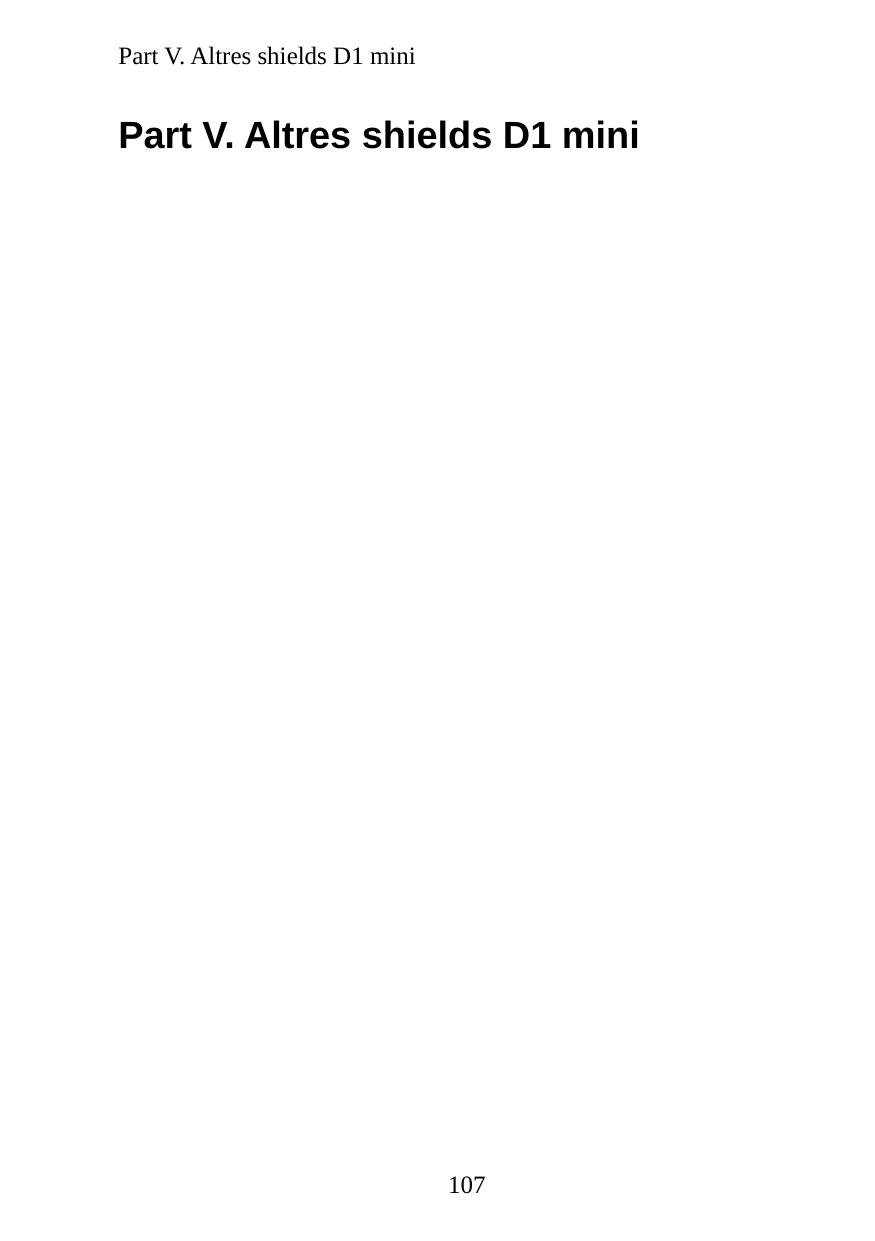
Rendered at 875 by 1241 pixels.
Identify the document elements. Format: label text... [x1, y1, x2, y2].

subtitle Part V. Altres shields D1 mini [118, 113, 815, 156]
